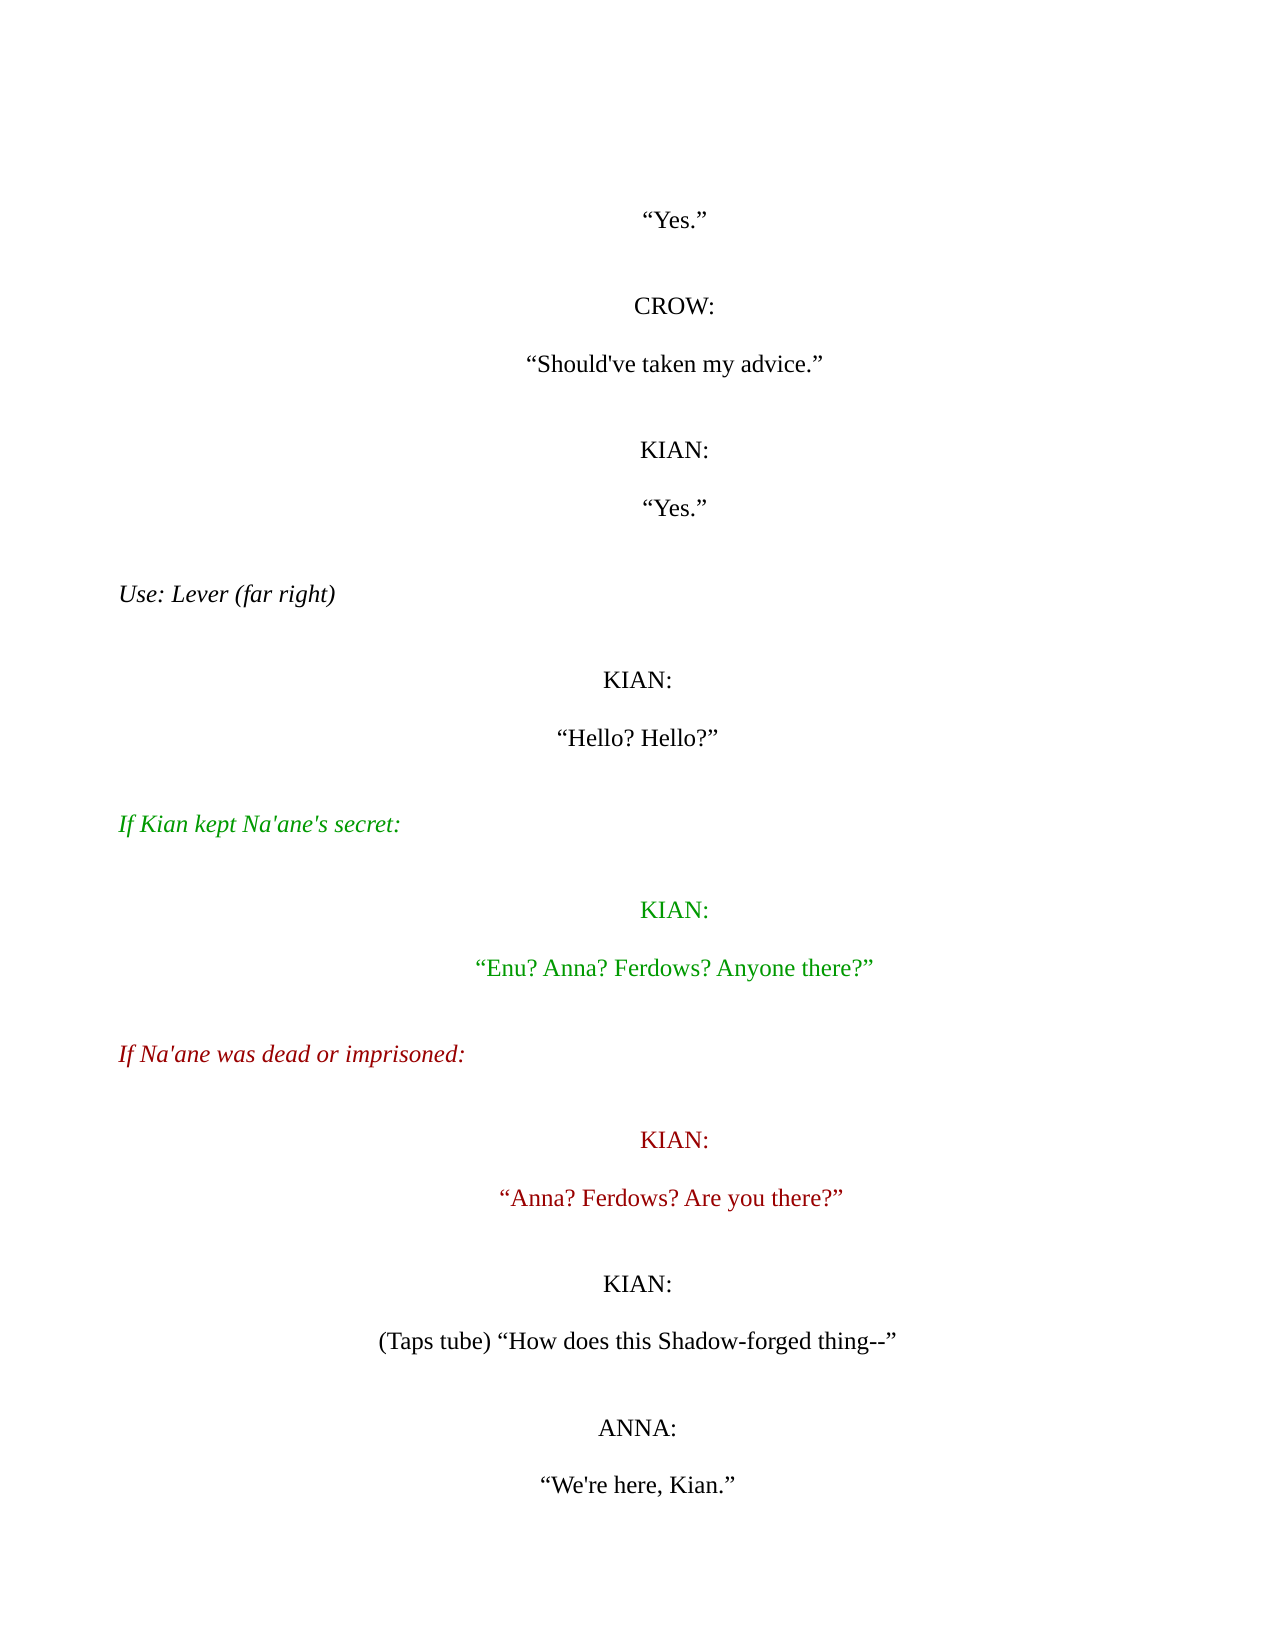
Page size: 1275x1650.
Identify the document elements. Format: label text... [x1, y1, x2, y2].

text KIAN: [118, 895, 1157, 924]
text “Hello? Hello?” [118, 723, 1157, 751]
text KIAN: [118, 1125, 1157, 1154]
text KIAN: [118, 665, 1157, 694]
text “Enu? Anna? Ferdows? Anyone there?” [118, 953, 1157, 981]
text (Taps tube) “How does this Shadow-forged thing--” [118, 1326, 1157, 1355]
text If Kian kept Na'ane's secret: [118, 809, 1157, 838]
text “We're here, Kian.” [118, 1470, 1157, 1499]
text CROW: [118, 291, 1157, 320]
text “Should've taken my advice.” [118, 349, 1157, 378]
text ANNA: [118, 1413, 1157, 1441]
text KIAN: [118, 1269, 1157, 1298]
text KIAN: [118, 435, 1157, 464]
text Use: Lever (far right) [118, 579, 1157, 608]
text “Yes.” [118, 205, 1157, 234]
text “Yes.” [118, 493, 1157, 521]
text If Na'ane was dead or imprisoned: [118, 1039, 1157, 1068]
text “Anna? Ferdows? Are you there?” [118, 1183, 1157, 1211]
